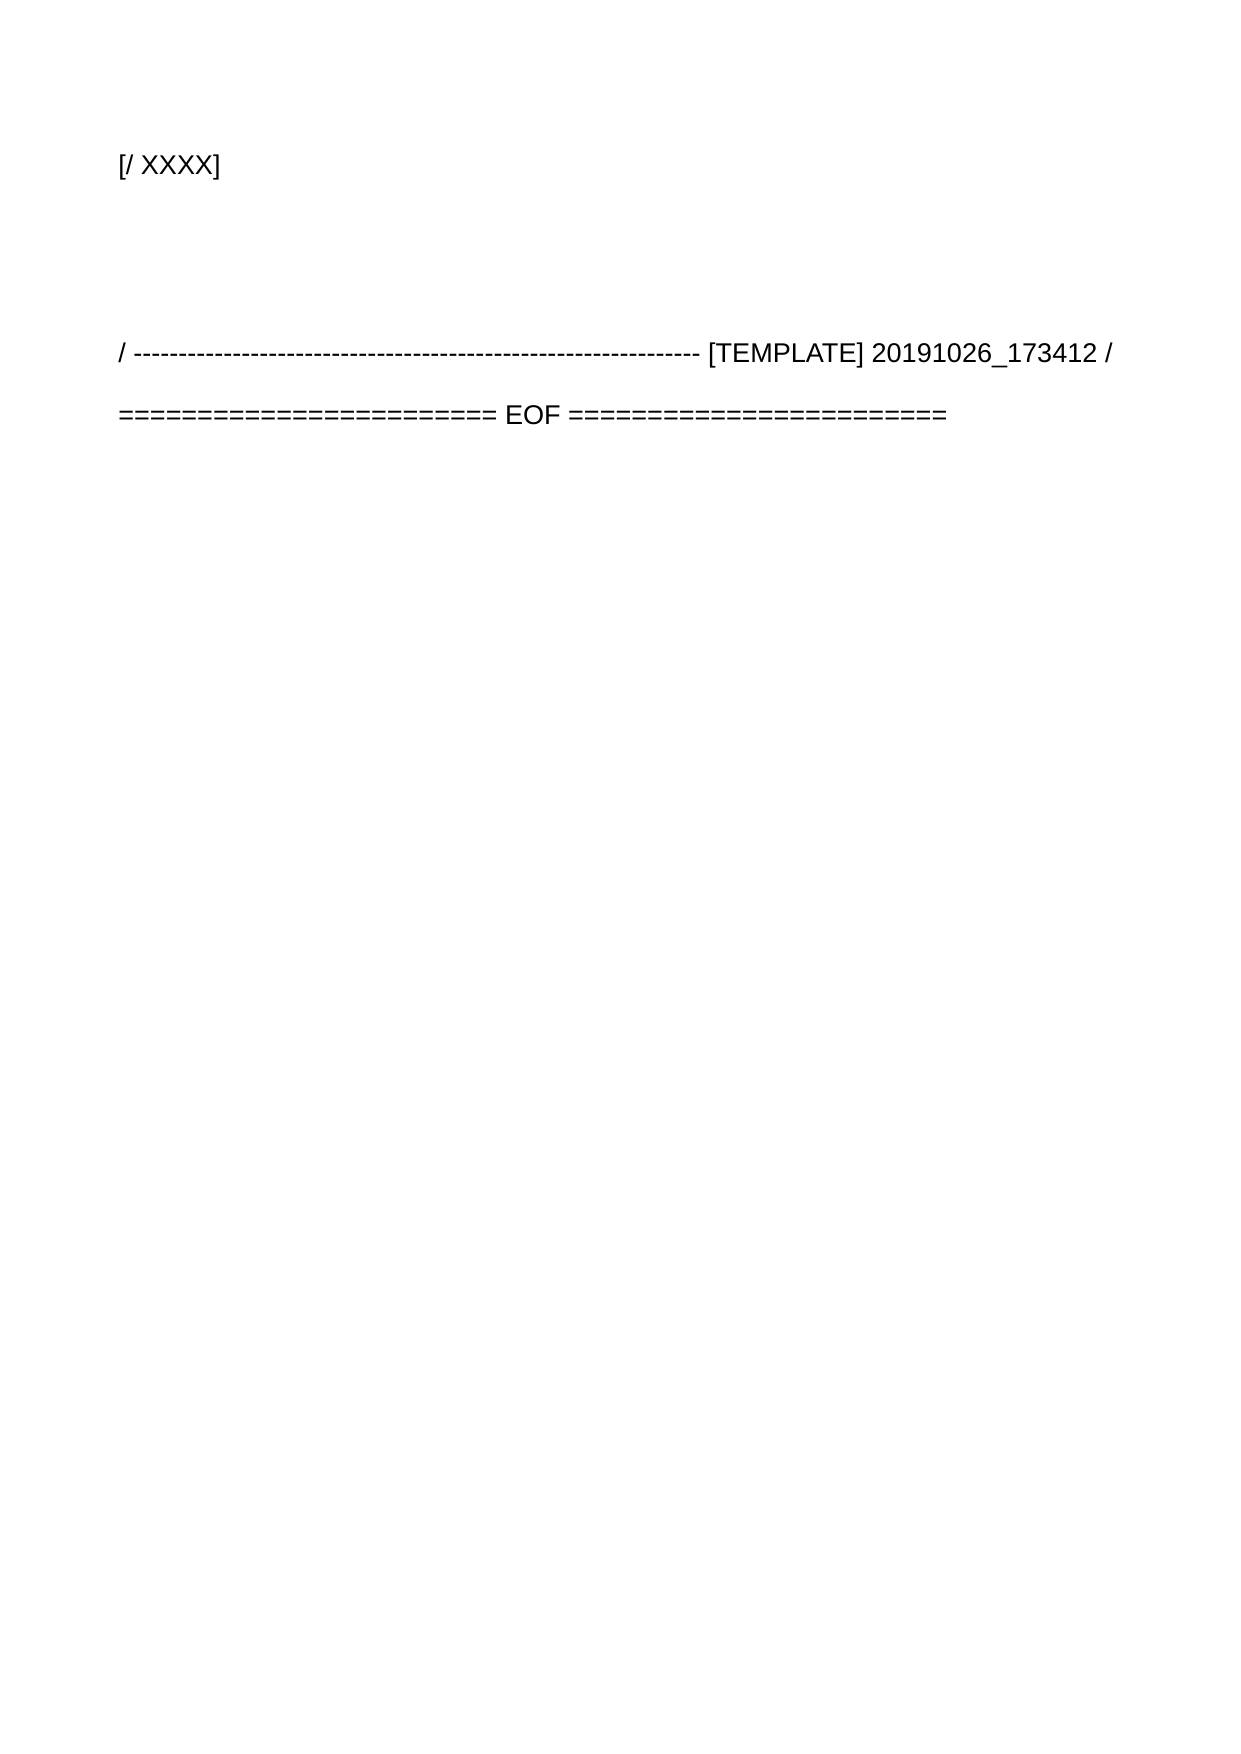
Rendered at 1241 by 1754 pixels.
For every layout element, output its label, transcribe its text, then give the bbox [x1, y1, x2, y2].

text [/ XXXX] [118, 149, 1122, 181]
text / --------------------------------------------------------------- [TEMPLATE] 20191026_173412 / [118, 337, 1122, 368]
text ======================== EOF ======================== [118, 399, 1122, 431]
